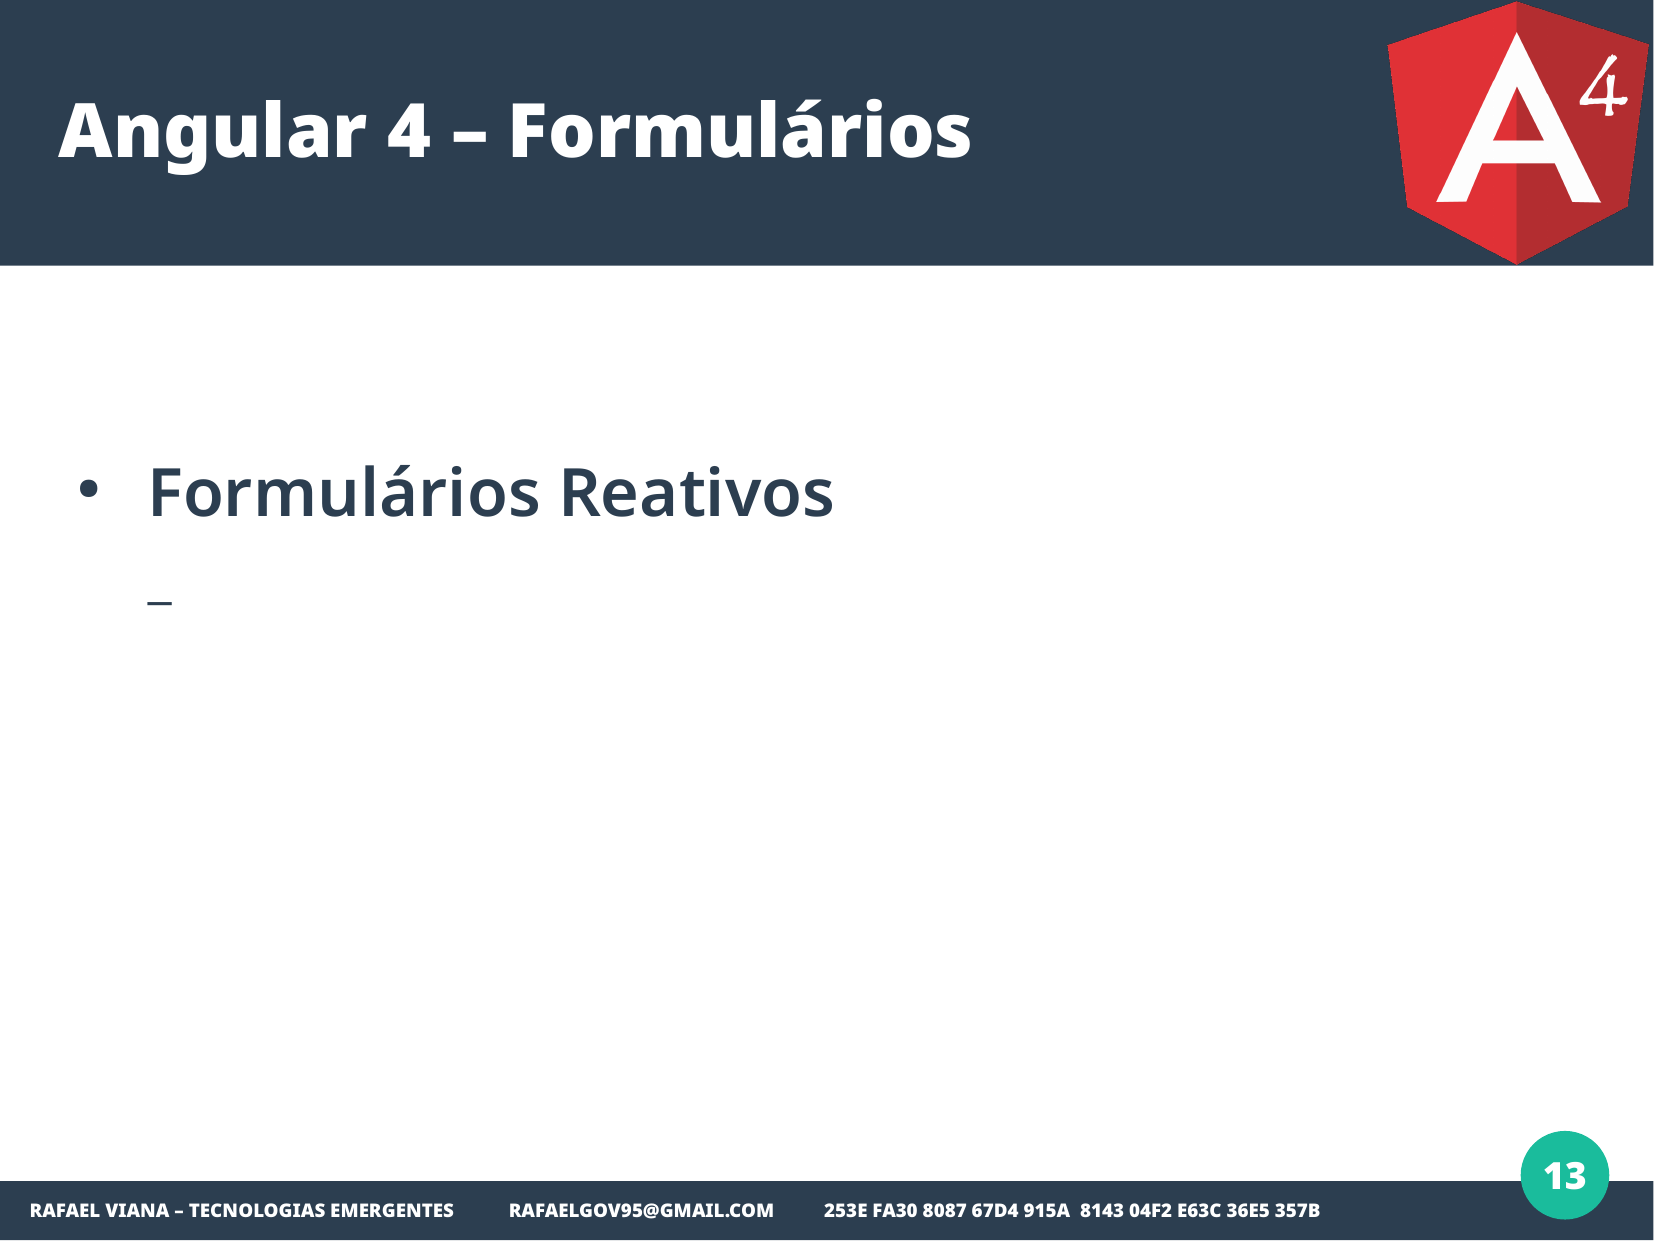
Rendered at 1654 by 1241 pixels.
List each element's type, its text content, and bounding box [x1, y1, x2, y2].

list Formulários Reativos [59, 324, 1595, 1152]
text_box RAFAEL VIANA – TECNOLOGIAS EMERGENTES RAFAELGOV95@GMAIL.COM 253E FA30 8087 67D4 915A 8143 04F2 E63C 36E5 357B [29, 1181, 1654, 1241]
title Angular 4 – Formulários [59, 49, 1387, 207]
picture [1387, 0, 1654, 266]
